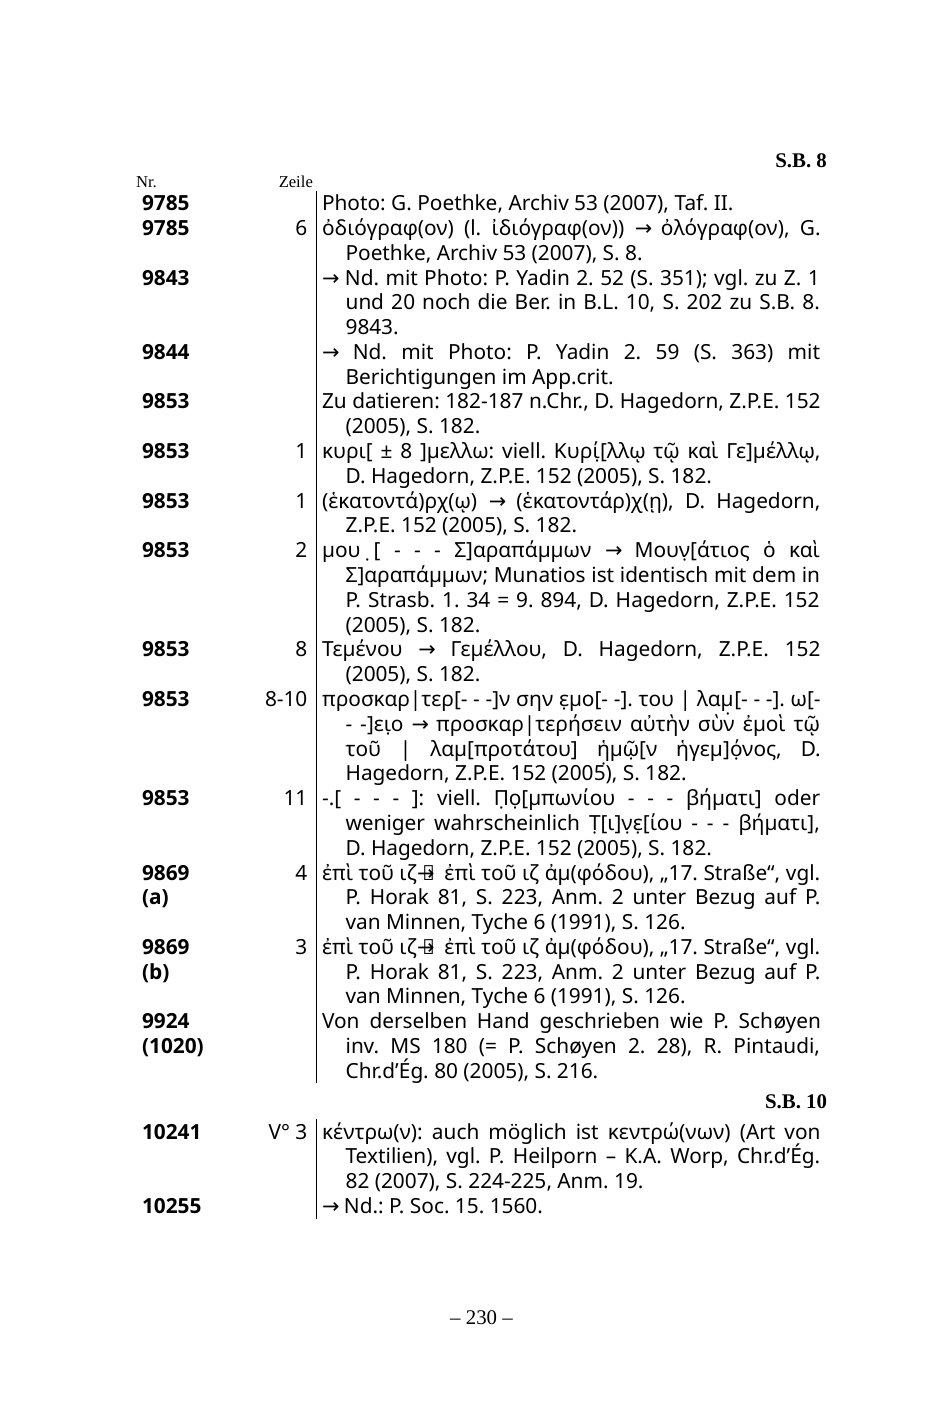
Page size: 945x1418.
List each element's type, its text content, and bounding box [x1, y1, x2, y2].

table_cell 9843 [136, 265, 224, 339]
table_cell [224, 340, 316, 389]
table_cell 9853 [136, 687, 224, 786]
table_cell ἐπὶ τοῦ ιζ → ἐπὶ τοῦ ιζ ἀμ(φόδου), „17. Straße“, vgl. P. Horak 81, S. 223, Anm. 2 unter Bezug auf P. van Minnen, Tyche 6 (1991), S. 126. [317, 860, 827, 934]
table_cell 9869 (a) [136, 860, 224, 934]
table_cell -.[ - - - ]: viell. Π̣ο̣[μπωνίου - - - βήματι] oder weniger wahrscheinlich Τ̣[ι]ν̣ε̣[ίου - - - βήματι], D. Hagedorn, Z.P.E. 152 (2005), S. 182. [317, 786, 827, 860]
table_cell → Nd. mit Photo: P. Yadin 2. 59 (S. 363) mit Berichtigungen im App.crit. [317, 340, 827, 389]
table_header 10241 [136, 1119, 224, 1194]
table_header V° 3 [224, 1119, 316, 1194]
table_cell [224, 1194, 316, 1218]
table_cell ὀδιόγραφ(ον) (l. ἰδιόγραφ(ον)) → ὀλόγραφ(ον), G. Poethke, Archiv 53 (2007), S. 8. [317, 216, 827, 265]
table_cell 3 [224, 935, 316, 1009]
table_cell Τεμένου → Γεμέλλου, D. Hagedorn, Z.P.E. 152 (2005), S. 182. [317, 637, 827, 687]
table_cell Von derselben Hand geschrieben wie P. Schøyen inv. MS 180 (= P. Schøyen 2. 28), R. Pintaudi, Chr.d’Ég. 80 (2005), S. 216. [317, 1009, 827, 1083]
table_cell μου ̣[ - - - Σ]αραπάμμων → Μουν̣[άτιος ὁ καὶ Σ]αραπάμμων; Munatios ist identisch mit dem in P. Strasb. 1. 34 = 9. 894, D. Hagedorn, Z.P.E. 152 (2005), S. 182. [317, 538, 827, 637]
table_cell 9853 [136, 786, 224, 860]
table_cell → Nd. mit Photo: P. Yadin 2. 52 (S. 351); vgl. zu Z. 1 und 20 noch die Ber. in B.L. 10, S. 202 zu S.B. 8. 9843. [317, 265, 827, 339]
table_cell [224, 389, 316, 439]
table_cell Zu datieren: 182-187 n.Chr., D. Hagedorn, Z.P.E. 152 (2005), S. 182. [317, 389, 827, 439]
table_cell 8-10 [224, 687, 316, 786]
subtitle S.B. 10 [136, 1089, 827, 1113]
table_cell 9853 [136, 389, 224, 439]
table_cell 8 [224, 637, 316, 687]
table_cell 9869 (b) [136, 935, 224, 1009]
table_cell ἐπὶ τοῦ ιζ → ἐπὶ τοῦ ιζ ἀμ(φόδου), „17. Straße“, vgl. P. Horak 81, S. 223, Anm. 2 unter Bezug auf P. van Minnen, Tyche 6 (1991), S. 126. [317, 935, 827, 1009]
table_cell [224, 265, 316, 339]
table_cell 9844 [136, 340, 224, 389]
table_cell [224, 1009, 316, 1083]
table_cell 6 [224, 216, 316, 265]
table_header κέντρω(ν): auch möglich ist κεντρώ(νων) (Art von Textilien), vgl. P. Heilporn – K.A. Worp, Chr.d’Ég. 82 (2007), S. 224-225, Anm. 19. [317, 1119, 827, 1194]
table_cell 1 [224, 488, 316, 538]
table_cell 9853 [136, 637, 224, 687]
table_cell [224, 191, 316, 216]
table_cell 10255 [136, 1194, 224, 1218]
table_cell 9924 (1020) [136, 1009, 224, 1083]
table_cell 2 [224, 538, 316, 637]
table_cell κυρι[ ± 8 ]μελλω: viell. Κυρί̣[λλῳ τῷ καὶ Γε]μέλλῳ, D. Hagedorn, Z.P.E. 152 (2005), S. 182. [317, 439, 827, 488]
table_cell → Nd.: P. Soc. 15. 1560. [317, 1194, 827, 1218]
table_cell 9785 [136, 216, 224, 265]
table_cell 11 [224, 786, 316, 860]
table_cell 9853 [136, 538, 224, 637]
table_cell (ἑκατοντά)ρχ(ῳ) → (ἑκατοντάρ)χ(ῃ), D. Hagedorn, Z.P.E. 152 (2005), S. 182. [317, 488, 827, 538]
table_cell 9853 [136, 488, 224, 538]
table_cell Photo: G. Poethke, Archiv 53 (2007), Taf. II. [317, 191, 827, 216]
table_cell 9853 [136, 439, 224, 488]
table_cell προσκαρ|τερ[- - -]ν σην ε̣μο[- -]. του | λαμ̣[- - -]. ω[- - -]ει̣ο → προσκαρ|τερήσειν αὐτὴν σὺν ἐμοὶ τῷ τοῦ | λαμ[προτάτου] ἡ̣μῶ̣[ν ἡγεμ]ό̣νος, D. Hagedorn, Z.P.E. 152 (2005), S. 182. [317, 687, 827, 786]
table_cell 4 [224, 860, 316, 934]
table_cell 9785 [136, 191, 224, 216]
table_cell 1 [224, 439, 316, 488]
